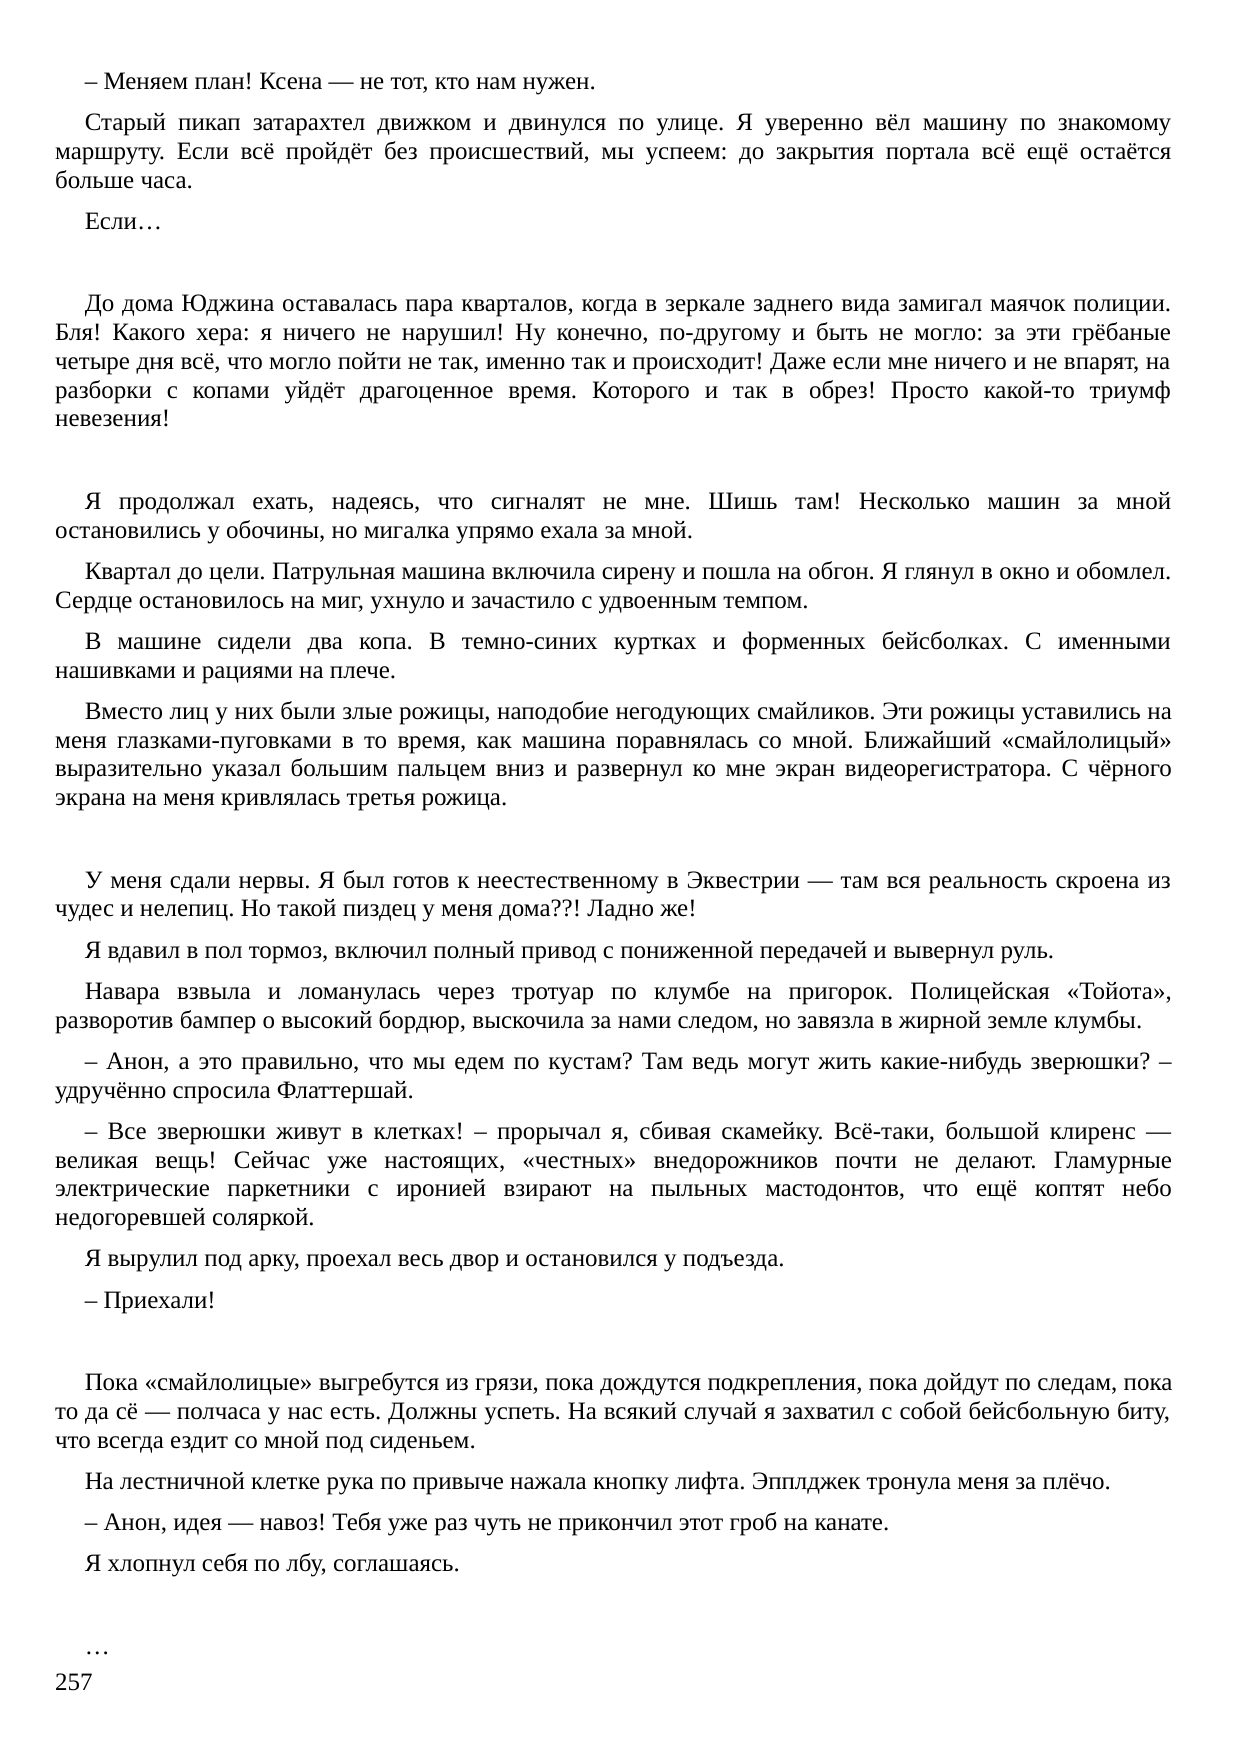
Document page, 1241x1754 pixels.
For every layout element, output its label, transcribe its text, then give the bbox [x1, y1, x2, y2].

text – Все зверюшки живут в клетках! – прорычал я, сбивая скамейку. Всё-таки, большой клиренс — великая вещь! Сейчас уже настоящих, «честных» внедорожников почти не делают. Гламурные электрические паркетники с иронией взирают на пыльных мастодонтов, что ещё коптят небо недогоревшей соляркой. [55, 1116, 1173, 1231]
text – Приехали! [55, 1285, 1173, 1313]
text Если… [55, 206, 1173, 235]
text До дома Юджина оставалась пара кварталов, когда в зеркале заднего вида замигал маячок полиции. Бля! Какого хера: я ничего не нарушил! Ну конечно, по-другому и быть не могло: за эти грёбаные четыре дня всё, что могло пойти не так, именно так и происходит! Даже если мне ничего и не впарят, на разборки с копами уйдёт драгоценное время. Которого и так в обрез! Просто какой-то триумф невезения! [55, 288, 1173, 432]
text Старый пикап затарахтел движком и двинулся по улице. Я уверенно вёл машину по знакомому маршруту. Если всё пройдёт без происшествий, мы успеем: до закрытия портала всё ещё остаётся больше часа. [55, 107, 1173, 193]
text У меня сдали нервы. Я был готов к неестественному в Эквестрии — там вся реальность скроена из чудес и нелепиц. Но такой пиздец у меня дома??! Ладно же! [55, 865, 1173, 922]
text Вместо лиц у них были злые рожицы, наподобие негодующих смайликов. Эти рожицы уставились на меня глазками-пуговками в то время, как машина поравнялась со мной. Ближайший «смайлолицый» выразительно указал большим пальцем вниз и развернул ко мне экран видеорегистратора. С чёрного экрана на меня кривлялась третья рожица. [55, 696, 1173, 811]
text Я продолжал ехать, надеясь, что сигналят не мне. Шишь там! Несколько машин за мной остановились у обочины, но мигалка упрямо ехала за мной. [55, 486, 1173, 543]
text Я вдавил в пол тормоз, включил полный привод с пониженной передачей и вывернул руль. [55, 935, 1173, 963]
text В машине сидели два копа. В темно-синих куртках и форменных бейсболках. С именными нашивками и рациями на плече. [55, 626, 1173, 683]
text – Меняем план! Ксена — не тот, кто нам нужен. [55, 66, 1173, 95]
text Навара взвыла и ломанулась через тротуар по клумбе на пригорок. Полицейская «Тойота», разворотив бампер о высокий бордюр, выскочила за нами следом, но завязла в жирной земле клумбы. [55, 976, 1173, 1033]
text Я хлопнул себя по лбу, соглашаясь. [55, 1548, 1173, 1577]
text – Анон, а это правильно, что мы едем по кустам? Там ведь могут жить какие-нибудь зверюшки? – удручённо спросила Флаттершай. [55, 1046, 1173, 1103]
text … [55, 1631, 1173, 1660]
text Пока «смайлолицые» выгребутся из грязи, пока дождутся подкрепления, пока дойдут по следам, пока то да сё — полчаса у нас есть. Должны успеть. На всякий случай я захватил с собой бейсбольную биту, что всегда ездит со мной под сиденьем. [55, 1367, 1173, 1453]
text – Анон, идея — навоз! Тебя уже раз чуть не прикончил этот гроб на канате. [55, 1507, 1173, 1536]
text Квартал до цели. Патрульная машина включила сирену и пошла на обгон. Я глянул в окно и обомлел. Сердце остановилось на миг, ухнуло и зачастило с удвоенным темпом. [55, 556, 1173, 613]
text На лестничной клетке рука по привыче нажала кнопку лифта. Эпплджек тронула меня за плёчо. [55, 1466, 1173, 1495]
text Я вырулил под арку, проехал весь двор и остановился у подъезда. [55, 1243, 1173, 1272]
